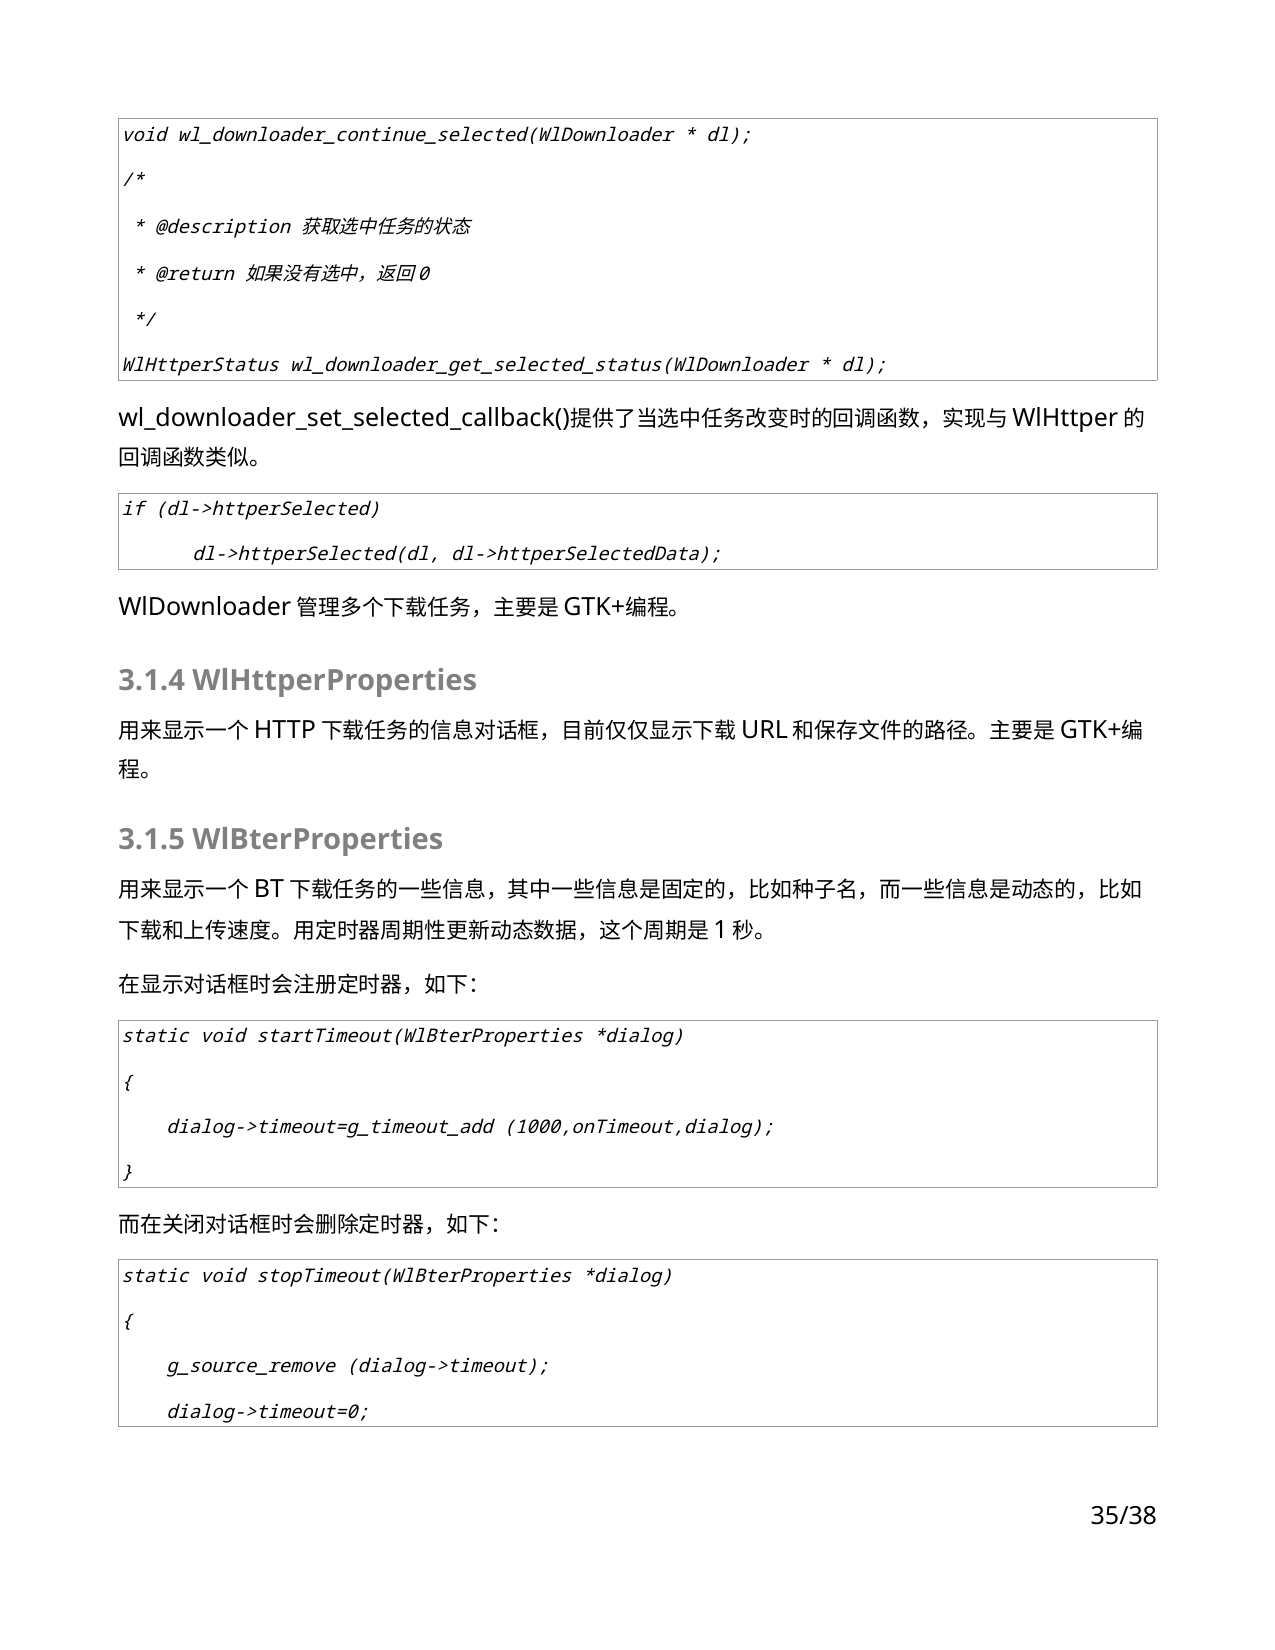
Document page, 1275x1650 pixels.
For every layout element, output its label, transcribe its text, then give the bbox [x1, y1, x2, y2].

text 用来显示一个BT下载任务的一些信息，其中一些信息是固定的，比如种子名，而一些信息是动态的，比如下载和上传速度。用定时器周期性更新动态数据，这个周期是1秒。 [118, 871, 1157, 946]
text 用来显示一个HTTP下载任务的信息对话框，目前仅仅显示下载URL和保存文件的路径。主要是GTK+编程。 [118, 711, 1157, 783]
text if (dl->httperSelected) [119, 494, 1157, 521]
text 在显示对话框时会注册定时器，如下： [118, 967, 1157, 999]
text * @description 获取选中任务的状态 [119, 208, 1157, 239]
text */ [119, 303, 1157, 332]
text { [119, 1065, 1157, 1093]
text { [119, 1304, 1157, 1333]
text void wl_downloader_continue_selected(WlDownloader * dl); [119, 119, 1157, 147]
text * @return 如果没有选中，返回0 [119, 256, 1157, 286]
text static void startTimeout(WlBterProperties *dialog) [119, 1021, 1157, 1048]
text dialog->timeout=0; [119, 1395, 1157, 1426]
text static void stopTimeout(WlBterProperties *dialog) [119, 1260, 1157, 1288]
subtitle 3.1.4 WlHttperProperties [118, 659, 1157, 699]
text WlHttperStatus wl_downloader_get_selected_status(WlDownloader * dl); [119, 348, 1157, 380]
subtitle 3.1.5 WlBterProperties [118, 819, 1157, 858]
text 而在关闭对话框时会删除定时器，如下： [118, 1207, 1157, 1238]
text /* [119, 163, 1157, 192]
text dialog->timeout=g_timeout_add (1000,onTimeout,dialog); [119, 1110, 1157, 1139]
text g_source_remove (dialog->timeout); [119, 1349, 1157, 1378]
text } [119, 1155, 1157, 1187]
text dl->httperSelected(dl, dl->httperSelectedData); [119, 538, 1157, 569]
text wl_downloader_set_selected_callback()提供了当选中任务改变时的回调函数，实现与WlHttper的回调函数类似。 [118, 399, 1157, 472]
text WlDownloader管理多个下载任务，主要是GTK+编程。 [118, 589, 1157, 623]
